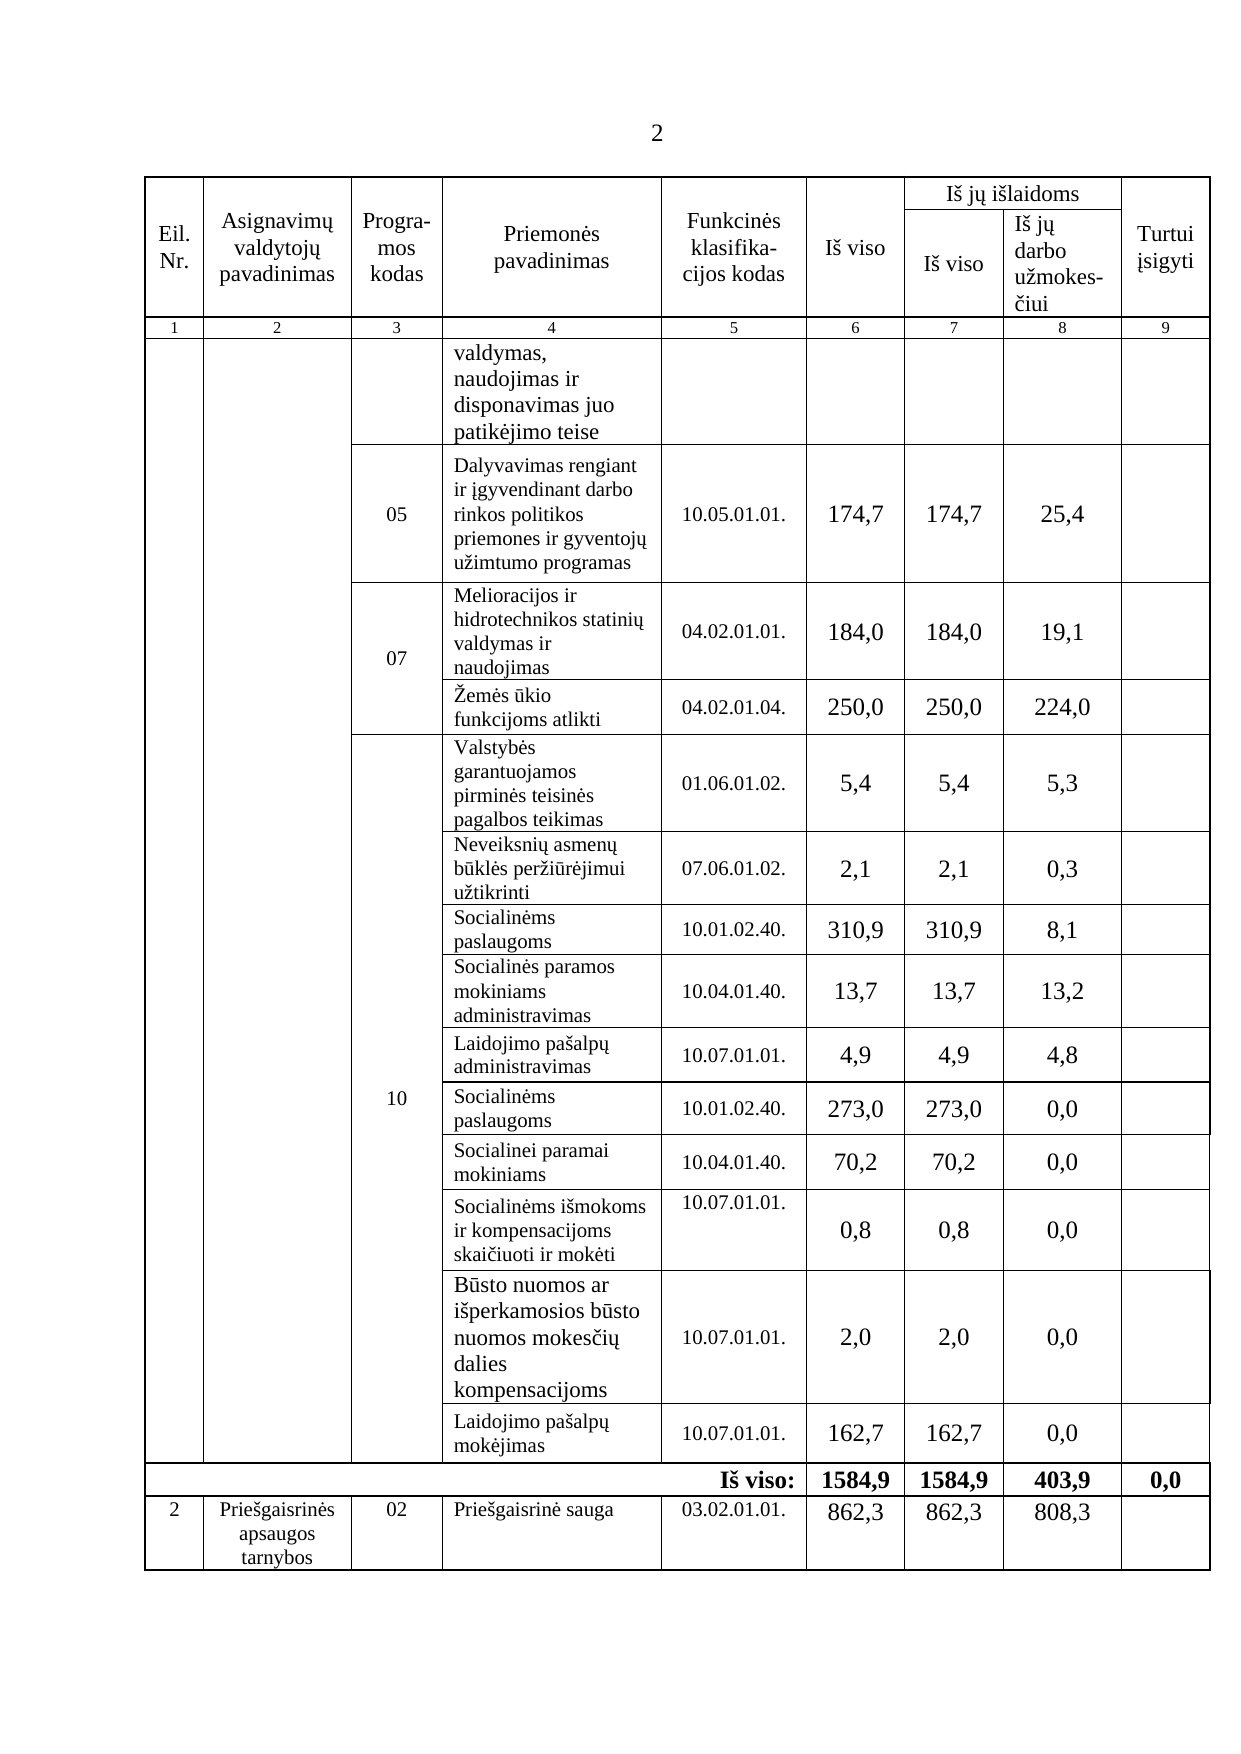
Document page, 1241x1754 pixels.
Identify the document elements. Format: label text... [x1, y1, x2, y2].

table_cell [1122, 445, 1209, 582]
table_cell Socialinės paramos mokiniams administravimas [443, 955, 661, 1027]
table_cell 184,0 [905, 583, 1003, 679]
table_cell 10.07.01.01. [662, 1190, 806, 1270]
table_cell 07 [352, 583, 442, 734]
table_cell 07.06.01.02. [662, 832, 806, 904]
table_cell 8,1 [1004, 905, 1121, 953]
table_cell 03.02.01.01. [662, 1497, 806, 1569]
table_cell [1122, 680, 1209, 734]
table_cell [1122, 1271, 1209, 1403]
table_cell [1122, 1028, 1209, 1081]
table_cell [1122, 583, 1209, 679]
table_cell [1122, 339, 1209, 444]
table_cell 808,3 [1004, 1497, 1121, 1569]
table_cell 04.02.01.04. [662, 680, 806, 734]
table_cell Laidojimo pašalpų mokėjimas [443, 1404, 661, 1462]
table_cell Dalyvavimas rengiant ir įgyvendinant darbo rinkos politikos priemones ir gyventojų užimtumo programas [443, 445, 661, 582]
table_cell 10.01.02.40. [662, 1083, 806, 1134]
table_header Progra-mos kodas [352, 178, 442, 316]
table_cell 2,0 [807, 1271, 904, 1403]
table_cell [352, 339, 442, 444]
table_cell 273,0 [905, 1083, 1003, 1134]
table_cell 19,1 [1004, 583, 1121, 679]
table_cell 250,0 [807, 680, 904, 734]
table_cell 13,2 [1004, 955, 1121, 1027]
table_cell 0,0 [1004, 1135, 1121, 1188]
table_cell 10.04.01.40. [662, 955, 806, 1027]
table_cell 273,0 [807, 1083, 904, 1134]
table_header Funkcinės klasifika-cijos kodas [662, 178, 806, 316]
table_cell 10.07.01.01. [662, 1271, 806, 1403]
table_cell 02 [352, 1497, 442, 1569]
table_header Asignavimų valdytojų pavadinimas [204, 178, 351, 316]
table_cell Laidojimo pašalpų administravimas [443, 1028, 661, 1081]
table_cell 01.06.01.02. [662, 735, 806, 831]
table_cell [1122, 832, 1209, 904]
table_cell 5,4 [807, 735, 904, 831]
table_cell Valstybės garantuojamos pirminės teisinės pagalbos teikimas [443, 735, 661, 831]
table_cell Būsto nuomos ar išperkamosios būsto nuomos mokesčių dalies kompensacijoms [443, 1271, 661, 1403]
table_cell 0,0 [1004, 1271, 1121, 1403]
table_cell 10.07.01.01. [662, 1028, 806, 1081]
table_cell 10 [352, 735, 442, 1462]
table_cell 8 [1004, 318, 1121, 338]
table_cell [1122, 1190, 1209, 1270]
table_cell 174,7 [905, 445, 1003, 582]
table_cell 224,0 [1004, 680, 1121, 734]
table_cell 0,0 [1122, 1464, 1209, 1495]
table_cell Iš jų darbo užmokes-čiui [1004, 210, 1121, 316]
table_cell 4,9 [807, 1028, 904, 1081]
table_cell [1122, 955, 1209, 1027]
table_cell Socialinėms paslaugoms [443, 905, 661, 953]
table_cell [1122, 735, 1209, 831]
table_header Turtui įsigyti [1122, 178, 1209, 316]
table_cell 2,1 [807, 832, 904, 904]
table_cell [662, 339, 806, 444]
table_cell [1122, 1135, 1209, 1188]
table_cell Priešgaisrinės apsaugos tarnybos [204, 1497, 351, 1569]
table_cell 5 [662, 318, 806, 338]
table_cell [1122, 905, 1209, 953]
table_cell 3 [352, 318, 442, 338]
table_cell 4,8 [1004, 1028, 1121, 1081]
table_cell 5,3 [1004, 735, 1121, 831]
table_cell 1584,9 [905, 1464, 1003, 1495]
table_cell [1122, 1404, 1209, 1462]
table_cell 10.04.01.40. [662, 1135, 806, 1188]
table_cell [905, 339, 1003, 444]
table_cell Iš viso: [146, 1464, 806, 1495]
table_cell 5,4 [905, 735, 1003, 831]
table_cell 70,2 [807, 1135, 904, 1188]
table_cell 0,8 [905, 1190, 1003, 1270]
table_cell Priešgaisrinė sauga [443, 1497, 661, 1569]
table_cell 2,1 [905, 832, 1003, 904]
table_cell 05 [352, 445, 442, 582]
table_cell 0,0 [1004, 1190, 1121, 1270]
table_cell 2,0 [905, 1271, 1003, 1403]
table_cell 6 [807, 318, 904, 338]
table_cell [1122, 1497, 1209, 1569]
table_cell 0,8 [807, 1190, 904, 1270]
table_cell 162,7 [905, 1404, 1003, 1462]
table_cell 70,2 [905, 1135, 1003, 1188]
table_cell 862,3 [807, 1497, 904, 1569]
table_cell 13,7 [905, 955, 1003, 1027]
table_cell [146, 339, 203, 1462]
table_cell [807, 339, 904, 444]
table_cell 862,3 [905, 1497, 1003, 1569]
table_cell 250,0 [905, 680, 1003, 734]
table_cell 310,9 [905, 905, 1003, 953]
table_cell 310,9 [807, 905, 904, 953]
table_cell Melioracijos ir hidrotechnikos statinių valdymas ir naudojimas [443, 583, 661, 679]
table_cell [1122, 1083, 1209, 1134]
table_cell Socialinėms išmokoms ir kompensacijoms skaičiuoti ir mokėti [443, 1190, 661, 1270]
table_cell [1004, 339, 1121, 444]
table_cell 04.02.01.01. [662, 583, 806, 679]
table_cell [204, 339, 351, 1462]
table_cell 1 [146, 318, 203, 338]
table_cell 0,3 [1004, 832, 1121, 904]
table_cell 0,0 [1004, 1083, 1121, 1134]
table_cell 174,7 [807, 445, 904, 582]
table_cell 10.05.01.01. [662, 445, 806, 582]
table_cell 25,4 [1004, 445, 1121, 582]
table_cell 10.01.02.40. [662, 905, 806, 953]
table_cell valdymas, naudojimas ir disponavimas juo patikėjimo teise [443, 339, 661, 444]
table_cell 9 [1122, 318, 1209, 338]
table_header Eil. Nr. [146, 178, 203, 316]
table_cell Socialinei paramai mokiniams [443, 1135, 661, 1188]
table_cell Socialinėms paslaugoms [443, 1083, 661, 1134]
table_cell 184,0 [807, 583, 904, 679]
table_header Iš viso [807, 178, 904, 316]
table_header Iš jų išlaidoms [905, 178, 1121, 208]
table_cell Neveiksnių asmenų būklės peržiūrėjimui užtikrinti [443, 832, 661, 904]
table_cell 162,7 [807, 1404, 904, 1462]
table_cell 1584,9 [807, 1464, 904, 1495]
table_header Priemonės pavadinimas [443, 178, 661, 316]
table_cell 2 [204, 318, 351, 338]
table_cell 403,9 [1004, 1464, 1121, 1495]
table_cell Žemės ūkio funkcijoms atlikti [443, 680, 661, 734]
table_cell Iš viso [905, 210, 1003, 316]
table_cell 4,9 [905, 1028, 1003, 1081]
table_cell 10.07.01.01. [662, 1404, 806, 1462]
table_cell 4 [443, 318, 661, 338]
table_cell 0,0 [1004, 1404, 1121, 1462]
table_cell 13,7 [807, 955, 904, 1027]
table_cell 7 [905, 318, 1003, 338]
table_cell 2 [146, 1497, 203, 1569]
